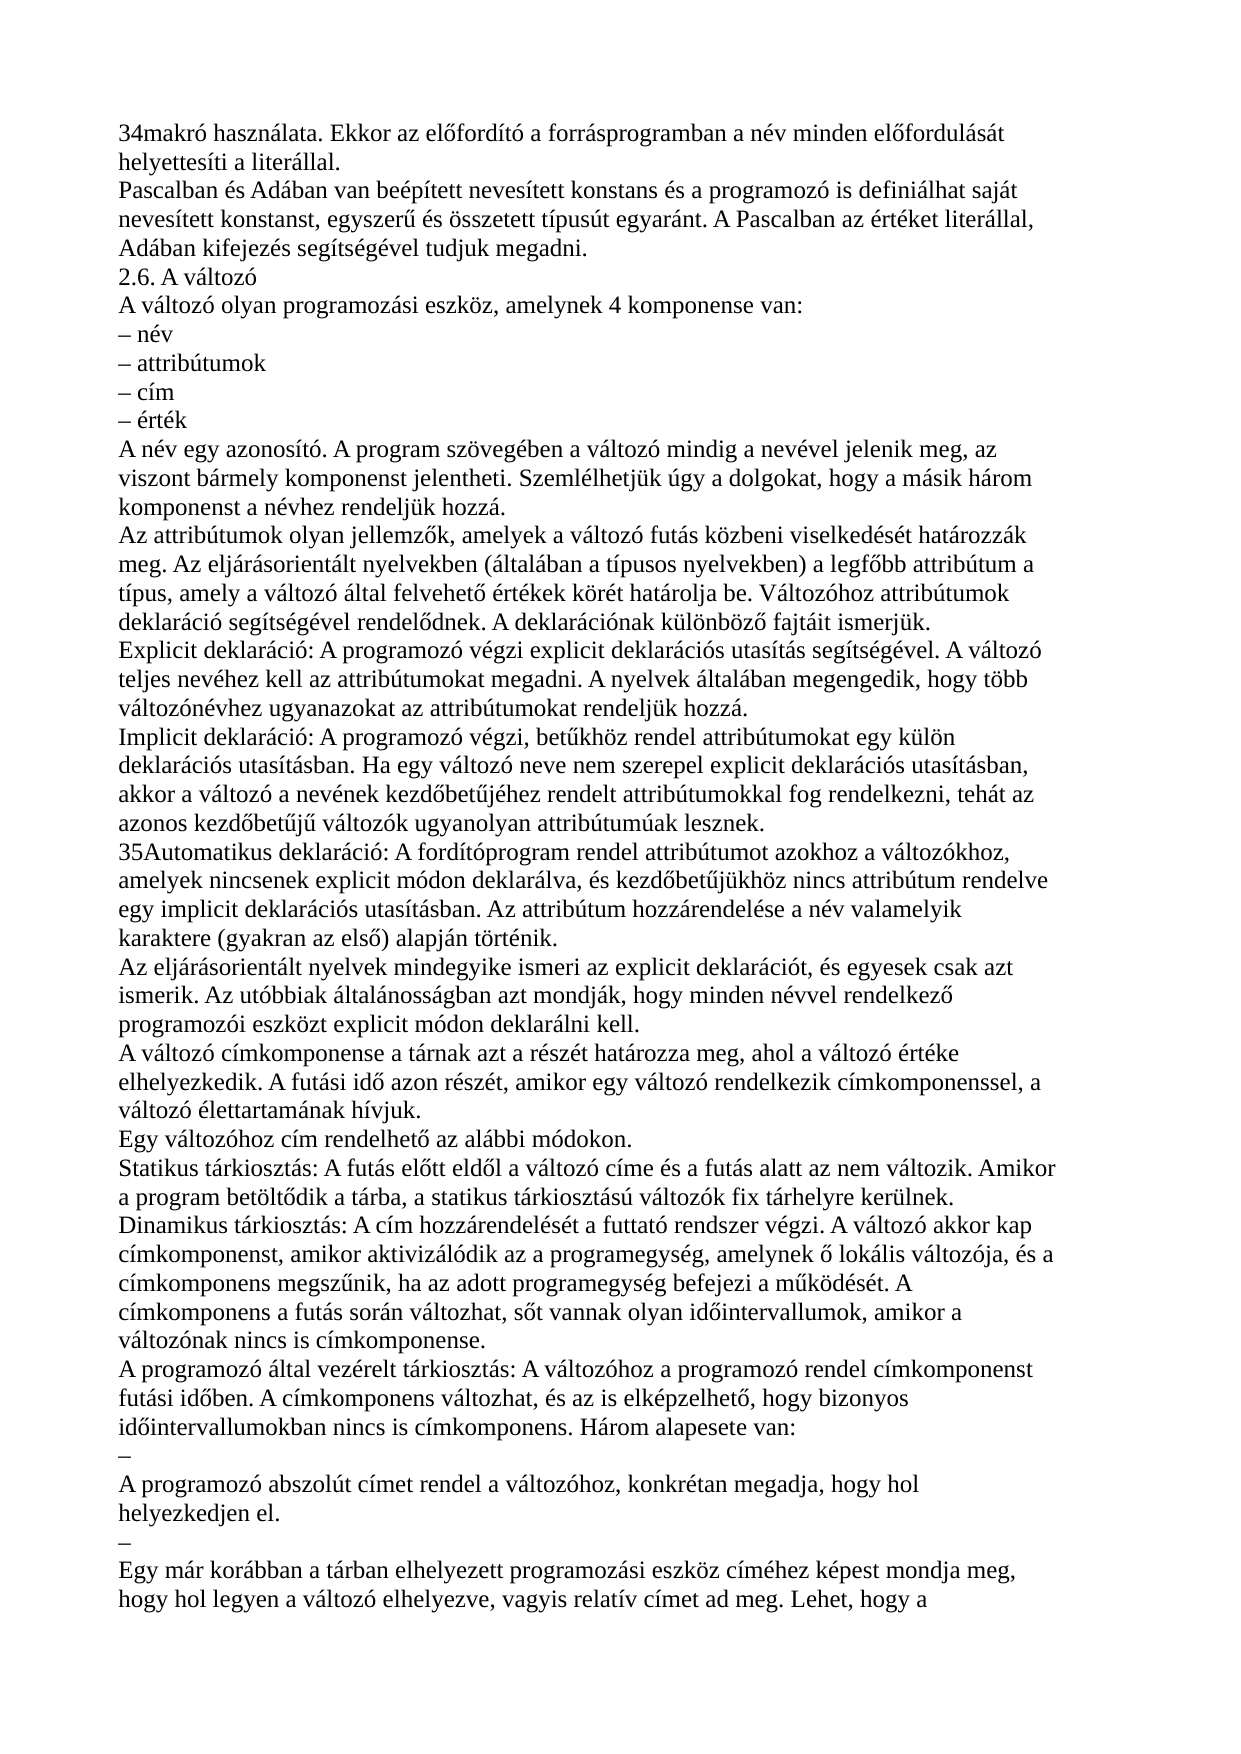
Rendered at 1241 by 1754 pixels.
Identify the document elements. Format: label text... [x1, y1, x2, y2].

text típus, amely a változó által felvehető értékek körét határolja be. Változóhoz attribútumok [118, 578, 1122, 607]
text a program betöltődik a tárba, a statikus tárkiosztású változók fix tárhelyre kerülnek. [118, 1182, 1122, 1211]
text Implicit deklaráció: A programozó végzi, betűkhöz rendel attribútumokat egy külön [118, 722, 1122, 751]
text változónévhez ugyanazokat az attribútumokat rendeljük hozzá. [118, 693, 1122, 722]
text futási időben. A címkomponens változhat, és az is elképzelhető, hogy bizonyos [118, 1383, 1122, 1412]
text karaktere (gyakran az első) alapján történik. [118, 923, 1122, 952]
text Az eljárásorientált nyelvek mindegyike ismeri az explicit deklarációt, és egyesek csak azt [118, 952, 1122, 981]
text 34makró használata. Ekkor az előfordító a forrásprogramban a név minden előfordulását [118, 118, 1122, 147]
text – attribútumok [118, 348, 1122, 377]
text nevesített konstanst, egyszerű és összetett típusút egyaránt. A Pascalban az értéket literállal, [118, 204, 1122, 233]
text A programozó által vezérelt tárkiosztás: A változóhoz a programozó rendel címkomponenst [118, 1354, 1122, 1383]
text azonos kezdőbetűjű változók ugyanolyan attribútumúak lesznek. [118, 808, 1122, 837]
text Pascalban és Adában van beépített nevesített konstans és a programozó is definiálhat saját [118, 176, 1122, 204]
text Explicit deklaráció: A programozó végzi explicit deklarációs utasítás segítségével. A változó [118, 636, 1122, 664]
text amelyek nincsenek explicit módon deklarálva, és kezdőbetűjükhöz nincs attribútum rendelve [118, 866, 1122, 894]
text egy implicit deklarációs utasításban. Az attribútum hozzárendelése a név valamelyik [118, 894, 1122, 923]
text A változó címkomponense a tárnak azt a részét határozza meg, ahol a változó értéke [118, 1038, 1122, 1067]
text – [118, 1441, 1122, 1469]
text meg. Az eljárásorientált nyelvekben (általában a típusos nyelvekben) a legfőbb attribútum a [118, 549, 1122, 578]
text elhelyezkedik. A futási idő azon részét, amikor egy változó rendelkezik címkomponenssel, a [118, 1067, 1122, 1096]
text változónak nincs is címkomponense. [118, 1326, 1122, 1354]
text 2.6. A változó [118, 262, 1122, 291]
text A név egy azonosító. A program szövegében a változó mindig a nevével jelenik meg, az [118, 434, 1122, 463]
text teljes nevéhez kell az attribútumokat megadni. A nyelvek általában megengedik, hogy több [118, 664, 1122, 693]
text viszont bármely komponenst jelentheti. Szemlélhetjük úgy a dolgokat, hogy a másik három [118, 463, 1122, 492]
text Egy már korábban a tárban elhelyezett programozási eszköz címéhez képest mondja meg, [118, 1556, 1122, 1584]
text 35Automatikus deklaráció: A fordítóprogram rendel attribútumot azokhoz a változókhoz, [118, 837, 1122, 866]
text – [118, 1527, 1122, 1556]
text időintervallumokban nincs is címkomponens. Három alapesete van: [118, 1412, 1122, 1441]
text – cím [118, 377, 1122, 406]
text komponenst a névhez rendeljük hozzá. [118, 492, 1122, 521]
text változó élettartamának hívjuk. [118, 1096, 1122, 1124]
text Egy változóhoz cím rendelhető az alábbi módokon. [118, 1124, 1122, 1153]
text Adában kifejezés segítségével tudjuk megadni. [118, 233, 1122, 262]
text helyettesíti a literállal. [118, 147, 1122, 176]
text ismerik. Az utóbbiak általánosságban azt mondják, hogy minden névvel rendelkező [118, 981, 1122, 1009]
text A programozó abszolút címet rendel a változóhoz, konkrétan megadja, hogy hol [118, 1469, 1122, 1498]
text A változó olyan programozási eszköz, amelynek 4 komponense van: [118, 291, 1122, 319]
text Dinamikus tárkiosztás: A cím hozzárendelését a futtató rendszer végzi. A változó akkor kap [118, 1211, 1122, 1239]
text címkomponens a futás során változhat, sőt vannak olyan időintervallumok, amikor a [118, 1297, 1122, 1326]
text deklaráció segítségével rendelődnek. A deklarációnak különböző fajtáit ismerjük. [118, 607, 1122, 636]
text – érték [118, 406, 1122, 434]
text programozói eszközt explicit módon deklarálni kell. [118, 1009, 1122, 1038]
text – név [118, 319, 1122, 348]
text hogy hol legyen a változó elhelyezve, vagyis relatív címet ad meg. Lehet, hogy a [118, 1584, 1122, 1613]
text akkor a változó a nevének kezdőbetűjéhez rendelt attribútumokkal fog rendelkezni, tehát az [118, 779, 1122, 808]
text címkomponens megszűnik, ha az adott programegység befejezi a működését. A [118, 1268, 1122, 1297]
text Statikus tárkiosztás: A futás előtt eldől a változó címe és a futás alatt az nem változik. Amikor [118, 1153, 1122, 1182]
text deklarációs utasításban. Ha egy változó neve nem szerepel explicit deklarációs utasításban, [118, 751, 1122, 779]
text Az attribútumok olyan jellemzők, amelyek a változó futás közbeni viselkedését határozzák [118, 521, 1122, 549]
text címkomponenst, amikor aktivizálódik az a programegység, amelynek ő lokális változója, és a [118, 1239, 1122, 1268]
text helyezkedjen el. [118, 1498, 1122, 1527]
